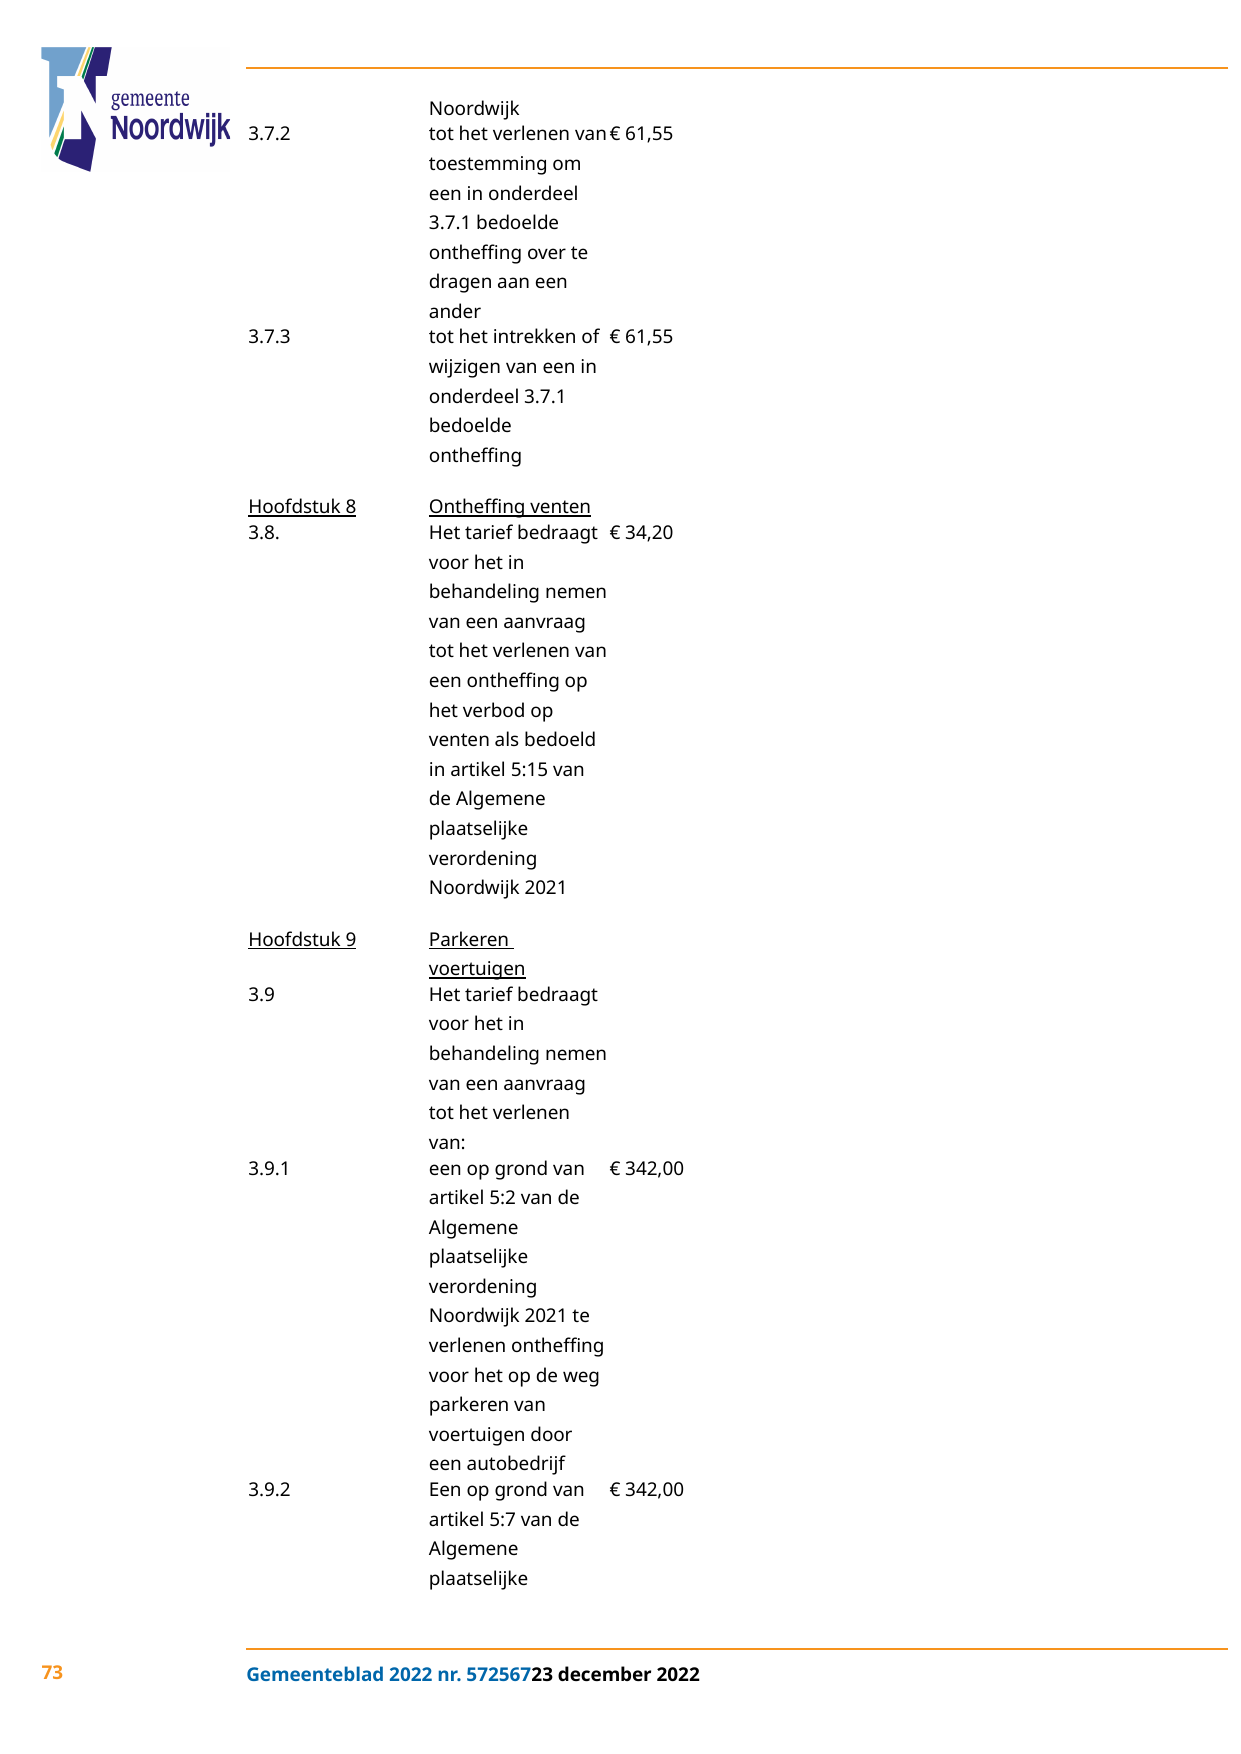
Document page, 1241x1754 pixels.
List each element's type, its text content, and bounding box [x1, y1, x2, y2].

table_cell Ontheffing venten [429, 494, 609, 519]
table_cell [248, 468, 429, 493]
table_cell Hoofdstuk 9 [248, 926, 429, 981]
table_cell [609, 95, 971, 121]
table_cell Het tarief bedraagt voor het in behandeling nemen van een aanvraag tot het verlenen van een ontheffing op het verbod op venten als bedoeld in artikel 5:15 van de Algemene plaatselijke verordening Noordwijk 2021 [429, 519, 609, 900]
table_cell Parkeren voertuigen [429, 926, 609, 981]
table_cell Noordwijk [429, 95, 609, 121]
table_cell [609, 494, 971, 519]
table_cell [429, 468, 609, 493]
table_cell [429, 900, 609, 926]
table_cell [248, 95, 429, 121]
table_cell 3.9 [248, 981, 429, 1155]
table_cell 3.9.1 [248, 1155, 429, 1476]
table_cell [971, 324, 1152, 468]
table_cell een op grond van artikel 5:2 van de Algemene plaatselijke verordening Noordwijk 2021 te verlenen ontheffing voor het op de weg parkeren van voertuigen door een autobedrijf [429, 1155, 609, 1476]
table_cell [971, 981, 1152, 1155]
table_cell [248, 900, 429, 926]
table_cell [971, 519, 1152, 900]
table_cell 3.7.2 [248, 121, 429, 324]
table_cell Een op grond van artikel 5:7 van de Algemene plaatselijke [429, 1476, 609, 1591]
table_cell [609, 981, 971, 1155]
table_cell Hoofdstuk 8 [248, 494, 429, 519]
table_cell 3.7.3 [248, 324, 429, 468]
table_cell [609, 926, 971, 981]
table_cell 3.8. [248, 519, 429, 900]
table_cell [971, 494, 1152, 519]
table_cell [971, 900, 1152, 926]
picture [41, 47, 231, 172]
table_cell € 342,00 [609, 1476, 971, 1591]
table_cell Het tarief bedraagt voor het in behandeling nemen van een aanvraag tot het verlenen van: [429, 981, 609, 1155]
table_cell [971, 468, 1152, 493]
table_cell [609, 468, 971, 493]
table_cell [971, 95, 1152, 121]
table_cell [971, 1155, 1152, 1476]
table_cell 3.9.2 [248, 1476, 429, 1591]
table_cell [971, 926, 1152, 981]
table_cell € 61,55 [609, 121, 971, 324]
table_cell € 61,55 [609, 324, 971, 468]
table_cell [609, 900, 971, 926]
table_cell [971, 121, 1152, 324]
table_cell tot het verlenen van toestemming om een in onderdeel 3.7.1 bedoelde ontheffing over te dragen aan een ander [429, 121, 609, 324]
table_cell € 342,00 [609, 1155, 971, 1476]
table_cell tot het intrekken of wijzigen van een in onderdeel 3.7.1 bedoelde ontheffing [429, 324, 609, 468]
table_cell [971, 1476, 1152, 1591]
table_cell € 34,20 [609, 519, 971, 900]
